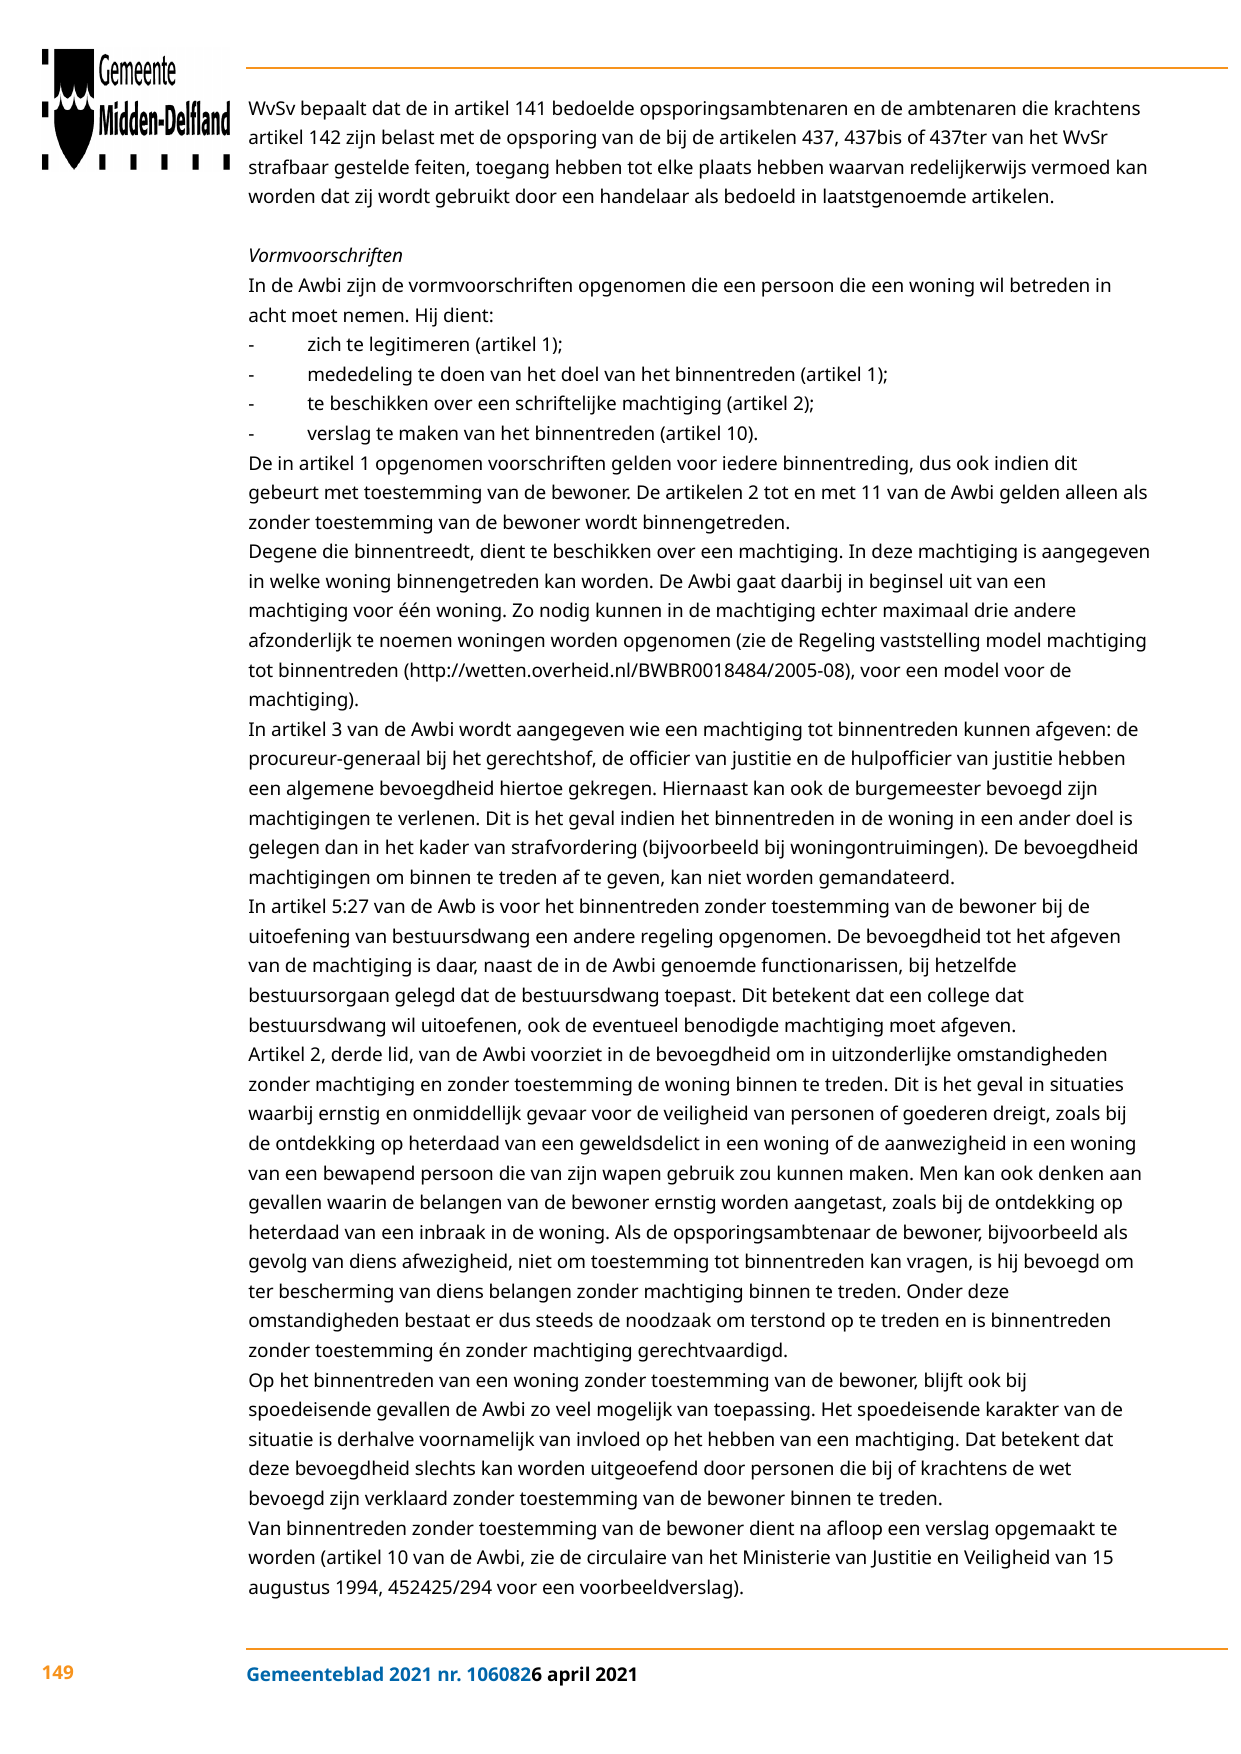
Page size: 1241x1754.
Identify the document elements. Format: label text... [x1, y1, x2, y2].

text Degene die binnentreedt, dient te beschikken over een machtiging. In deze machtiging is aangegeven in welke woning binnengetreden kan worden. De Awbi gaat daarbij in beginsel uit van een machtiging voor één woning. Zo nodig kunnen in de machtiging echter maximaal drie andere afzonderlijk te noemen woningen worden opgenomen (zie de Regeling vaststelling model machtiging tot binnentreden (http://wetten.overheid.nl/BWBR0018484/2005-08), voor een model voor de machtiging). [248, 538, 1152, 712]
list te beschikken over een schriftelijke machtiging (artikel 2); [248, 391, 1152, 416]
picture [41, 47, 231, 172]
text Van binnentreden zonder toestemming van de bewoner dient na afloop een verslag opgemaakt te worden (artikel 10 van de Awbi, zie de circulaire van het Ministerie van Justitie en Veiligheid van 15 augustus 1994, 452425/294 voor een voorbeeldverslag). [248, 1515, 1152, 1600]
list zich te legitimeren (artikel 1); [248, 331, 1152, 357]
text De in artikel 1 opgenomen voorschriften gelden voor iedere binnentreding, dus ook indien dit gebeurt met toestemming van de bewoner. De artikelen 2 tot en met 11 van de Awbi gelden alleen als zonder toestemming van de bewoner wordt binnengetreden. [248, 450, 1152, 535]
text Op het binnentreden van een woning zonder toestemming van de bewoner, blijft ook bij spoedeisende gevallen de Awbi zo veel mogelijk van toepassing. Het spoedeisende karakter van de situatie is derhalve voornamelijk van invloed op het hebben van een machtiging. Dat betekent dat deze bevoegdheid slechts kan worden uitgeoefend door personen die bij of krachtens de wet bevoegd zijn verklaard zonder toestemming van de bewoner binnen te treden. [248, 1367, 1152, 1511]
text Vormvoorschriften [248, 243, 1152, 268]
text In artikel 3 van de Awbi wordt aangegeven wie een machtiging tot binnentreden kunnen afgeven: de procureur-generaal bij het gerechtshof, de officier van justitie en de hulpofficier van justitie hebben een algemene bevoegdheid hiertoe gekregen. Hiernaast kan ook de burgemeester bevoegd zijn machtigingen te verlenen. Dit is het geval indien het binnentreden in de woning in een ander doel is gelegen dan in het kader van strafvordering (bijvoorbeeld bij woningontruimingen). De bevoegdheid machtigingen om binnen te treden af te geven, kan niet worden gemandateerd. [248, 716, 1152, 890]
text In de Awbi zijn de vormvoorschriften opgenomen die een persoon die een woning wil betreden in acht moet nemen. Hij dient: [248, 272, 1152, 328]
list verslag te maken van het binnentreden (artikel 10). [248, 420, 1152, 446]
list mededeling te doen van het doel van het binnentreden (artikel 1); [248, 361, 1152, 387]
text WvSv bepaalt dat de in artikel 141 bedoelde opsporingsambtenaren en de ambtenaren die krachtens artikel 142 zijn belast met de opsporing van de bij de artikelen 437, 437bis of 437ter van het WvSr strafbaar gestelde feiten, toegang hebben tot elke plaats hebben waarvan redelijkerwijs vermoed kan worden dat zij wordt gebruikt door een handelaar als bedoeld in laatstgenoemde artikelen. [248, 95, 1152, 209]
text Artikel 2, derde lid, van de Awbi voorziet in de bevoegdheid om in uitzonderlijke omstandigheden zonder machtiging en zonder toestemming de woning binnen te treden. Dit is het geval in situaties waarbij ernstig en onmiddellijk gevaar voor de veiligheid van personen of goederen dreigt, zoals bij de ontdekking op heterdaad van een geweldsdelict in een woning of de aanwezigheid in een woning van een bewapend persoon die van zijn wapen gebruik zou kunnen maken. Men kan ook denken aan gevallen waarin de belangen van de bewoner ernstig worden aangetast, zoals bij de ontdekking op heterdaad van een inbraak in de woning. Als de opsporingsambtenaar de bewoner, bijvoorbeeld als gevolg van diens afwezigheid, niet om toestemming tot binnentreden kan vragen, is hij bevoegd om ter bescherming van diens belangen zonder machtiging binnen te treden. Onder deze omstandigheden bestaat er dus steeds de noodzaak om terstond op te treden en is binnentreden zonder toestemming én zonder machtiging gerechtvaardigd. [248, 1041, 1152, 1363]
text In artikel 5:27 van de Awb is voor het binnentreden zonder toestemming van de bewoner bij de uitoefening van bestuursdwang een andere regeling opgenomen. De bevoegdheid tot het afgeven van de machtiging is daar, naast de in de Awbi genoemde functionarissen, bij hetzelfde bestuursorgaan gelegd dat de bestuursdwang toepast. Dit betekent dat een college dat bestuursdwang wil uitoefenen, ook de eventueel benodigde machtiging moet afgeven. [248, 893, 1152, 1038]
